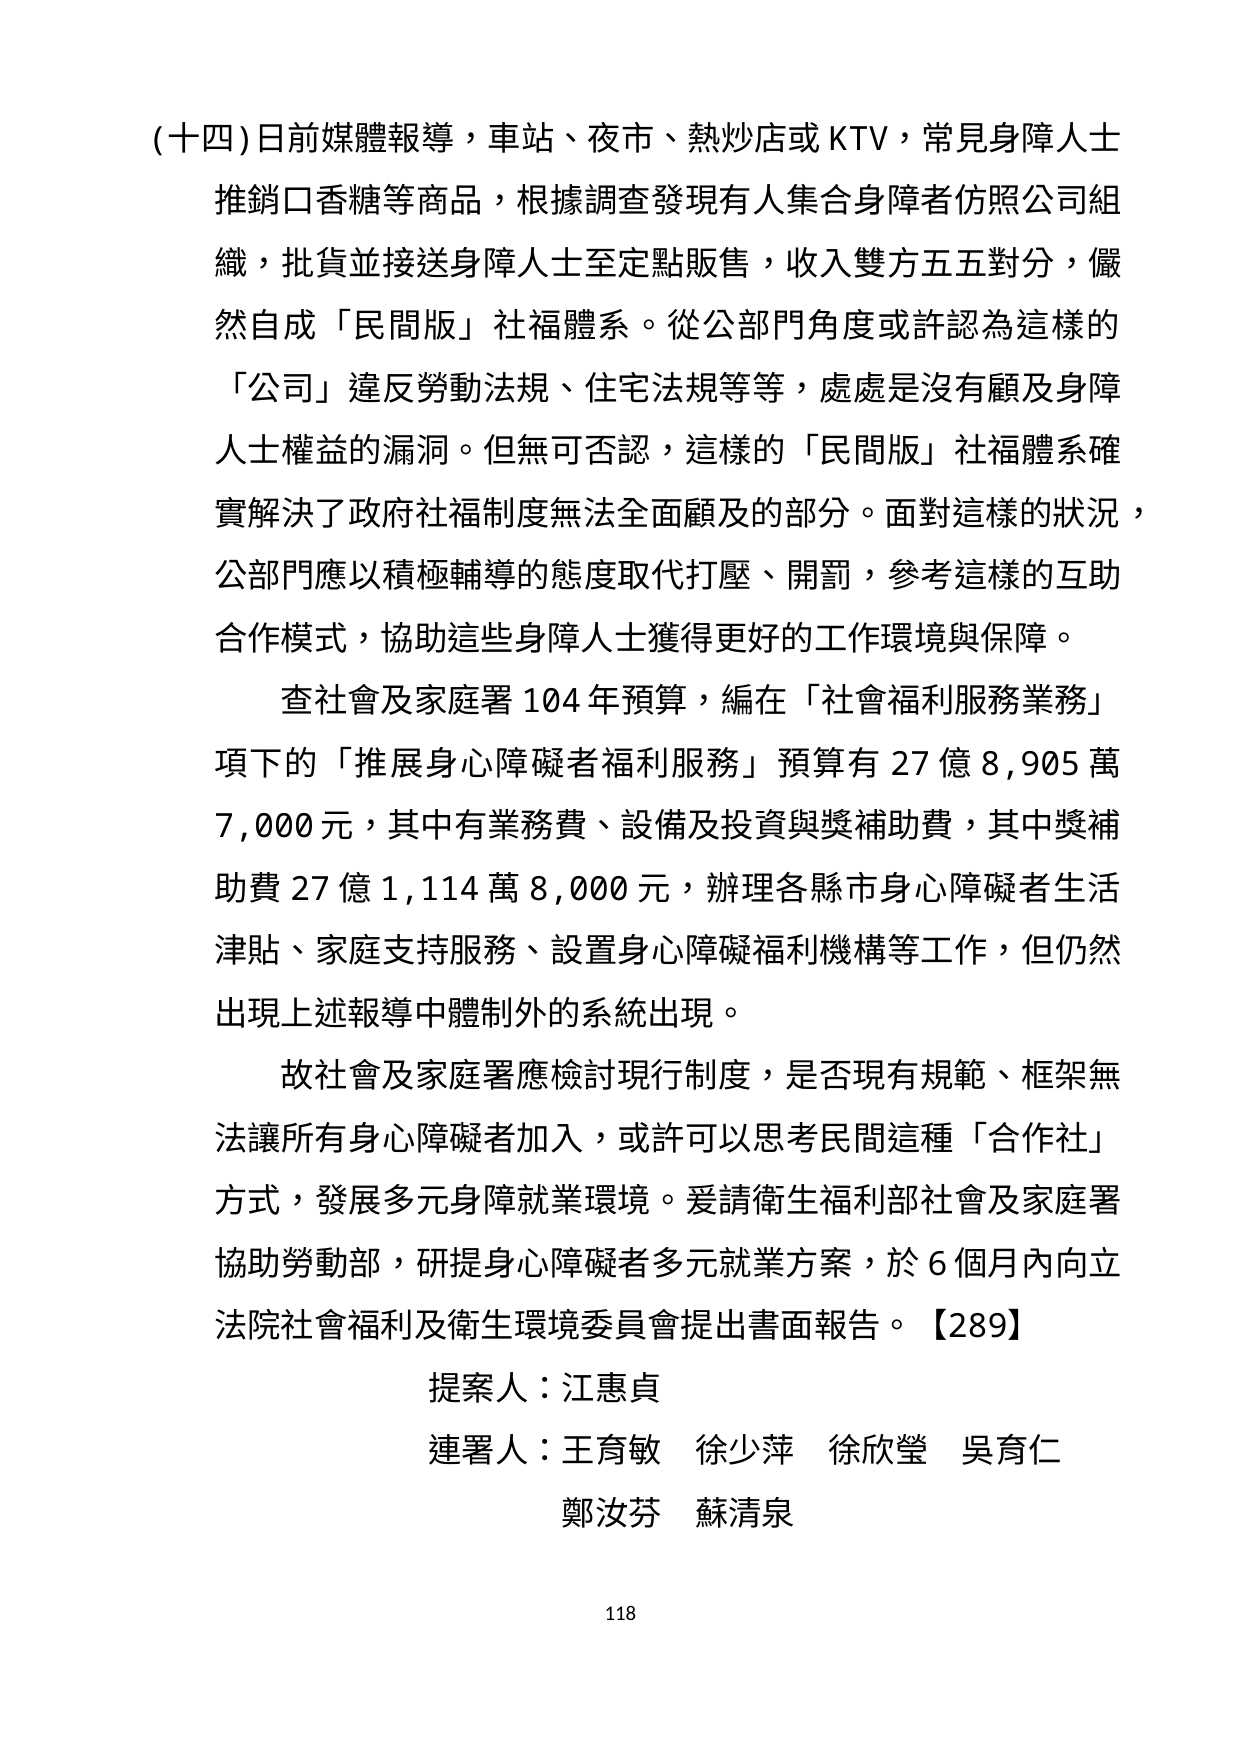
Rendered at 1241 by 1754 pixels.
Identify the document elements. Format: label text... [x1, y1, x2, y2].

text (十四)日前媒體報導，車站、夜市、熱炒店或KTV，常見身障人士推銷口香糖等商品，根據調查發現有人集合身障者仿照公司組織，批貨並接送身障人士至定點販售，收入雙方五五對分，儼然自成「民間版」社福體系。從公部門角度或許認為這樣的「公司」違反勞動法規、住宅法規等等，處處是沒有顧及身障人士權益的漏洞。但無可否認，這樣的「民間版」社福體系確實解決了政府社福制度無法全面顧及的部分。面對這樣的狀況，公部門應以積極輔導的態度取代打壓、開罰，參考這樣的互助合作模式，協助這些身障人士獲得更好的工作環境與保障。 [148, 94, 1122, 657]
text 提案人：江惠貞 [151, 1344, 1121, 1407]
text 鄭汝芬 蘇清泉 [151, 1469, 1121, 1532]
text 查社會及家庭署104年預算，編在「社會福利服務業務」項下的「推展身心障礙者福利服務」預算有27億8,905萬7,000元，其中有業務費、設備及投資與獎補助費，其中獎補助費27億1,114萬8,000元，辦理各縣市身心障礙者生活津貼、家庭支持服務、設置身心障礙福利機構等工作，但仍然出現上述報導中體制外的系統出現。 [214, 657, 1122, 1032]
text 連署人：王育敏 徐少萍 徐欣瑩 吳育仁 [151, 1407, 1121, 1469]
text 故社會及家庭署應檢討現行制度，是否現有規範、框架無法讓所有身心障礙者加入，或許可以思考民間這種「合作社」方式，發展多元身障就業環境。爰請衛生福利部社會及家庭署協助勞動部，研提身心障礙者多元就業方案，於6個月內向立法院社會福利及衛生環境委員會提出書面報告。【289】 [214, 1032, 1122, 1344]
